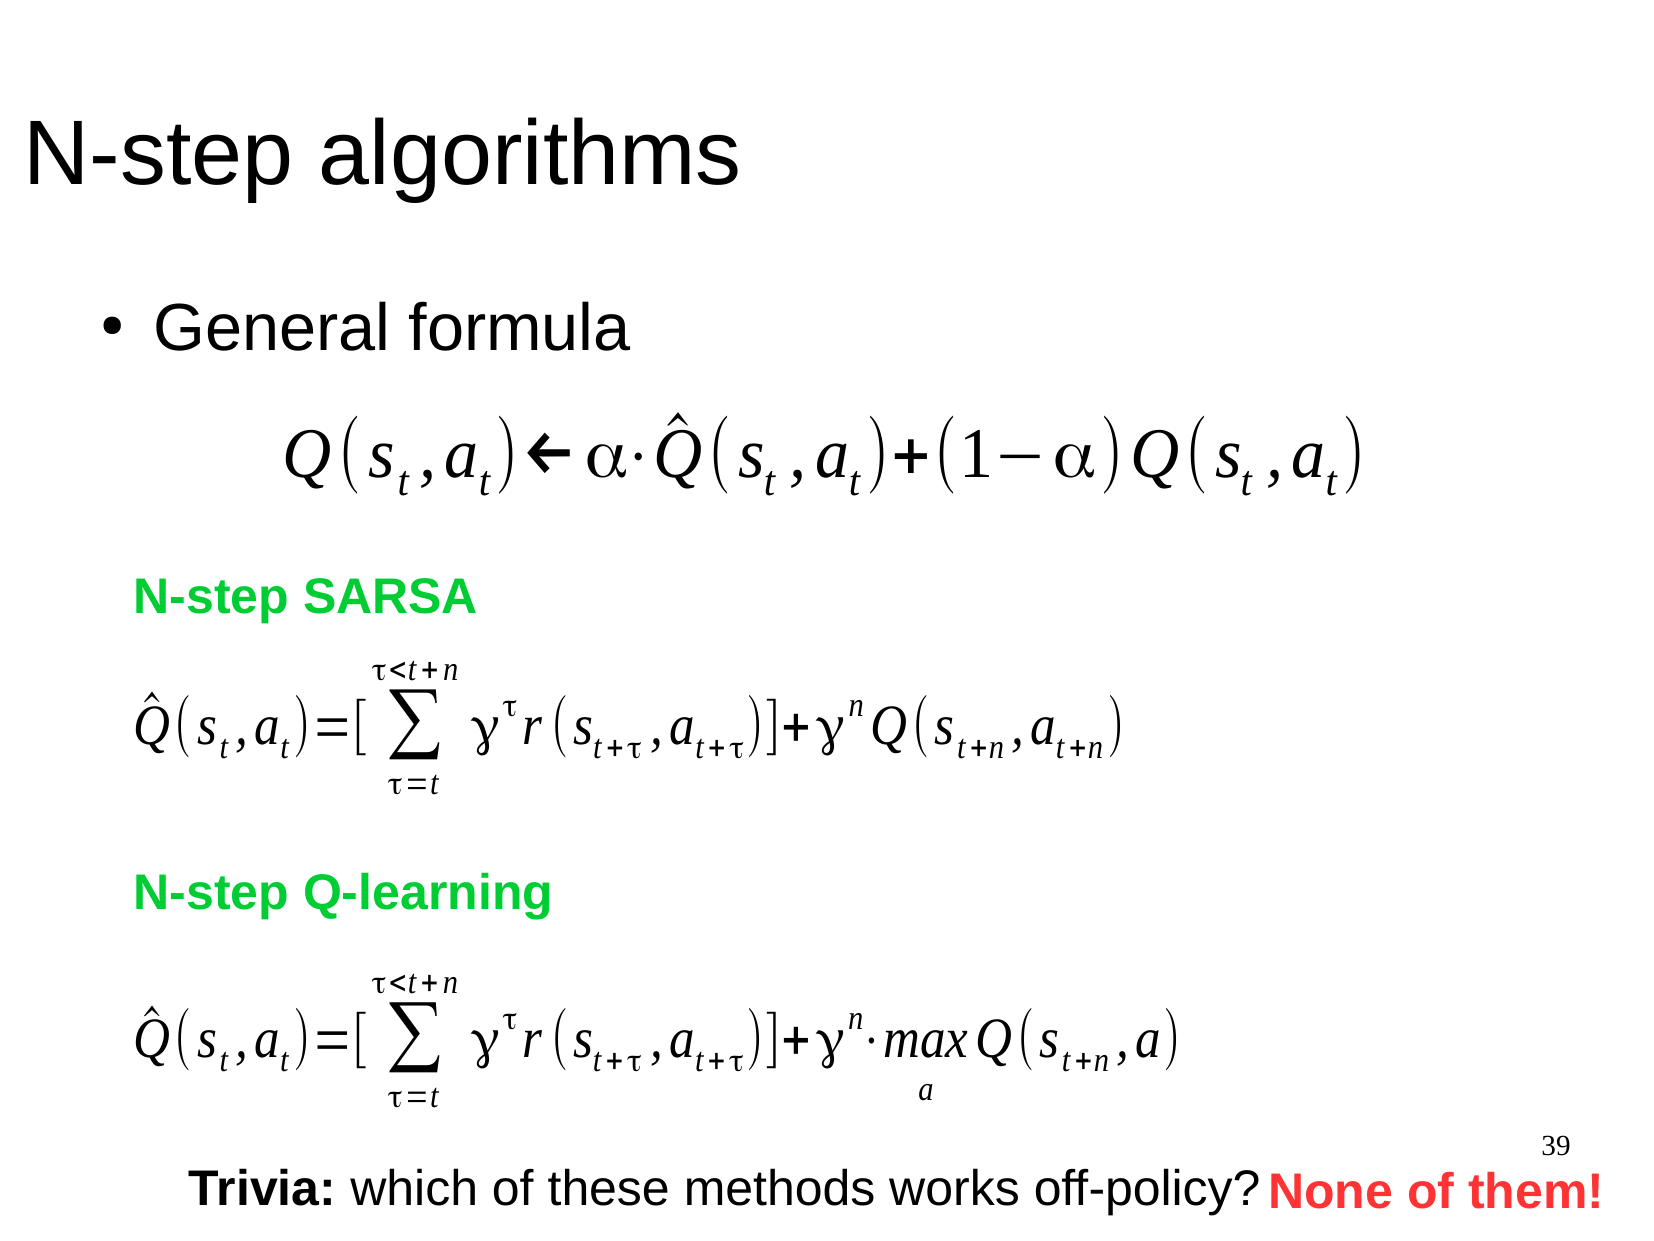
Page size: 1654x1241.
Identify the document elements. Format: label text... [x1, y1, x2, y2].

title N-step algorithms [23, 49, 1512, 257]
text_box N-step SARSA [118, 561, 493, 633]
text_box None of them! [1253, 1156, 1620, 1228]
chart [120, 648, 1137, 804]
text_box Trivia: which of these methods works off-policy? [171, 1150, 1279, 1228]
list General formula [82, 290, 1571, 1010]
chart [265, 406, 1383, 505]
chart [120, 961, 1193, 1117]
text_box N-step Q-learning [118, 856, 569, 928]
